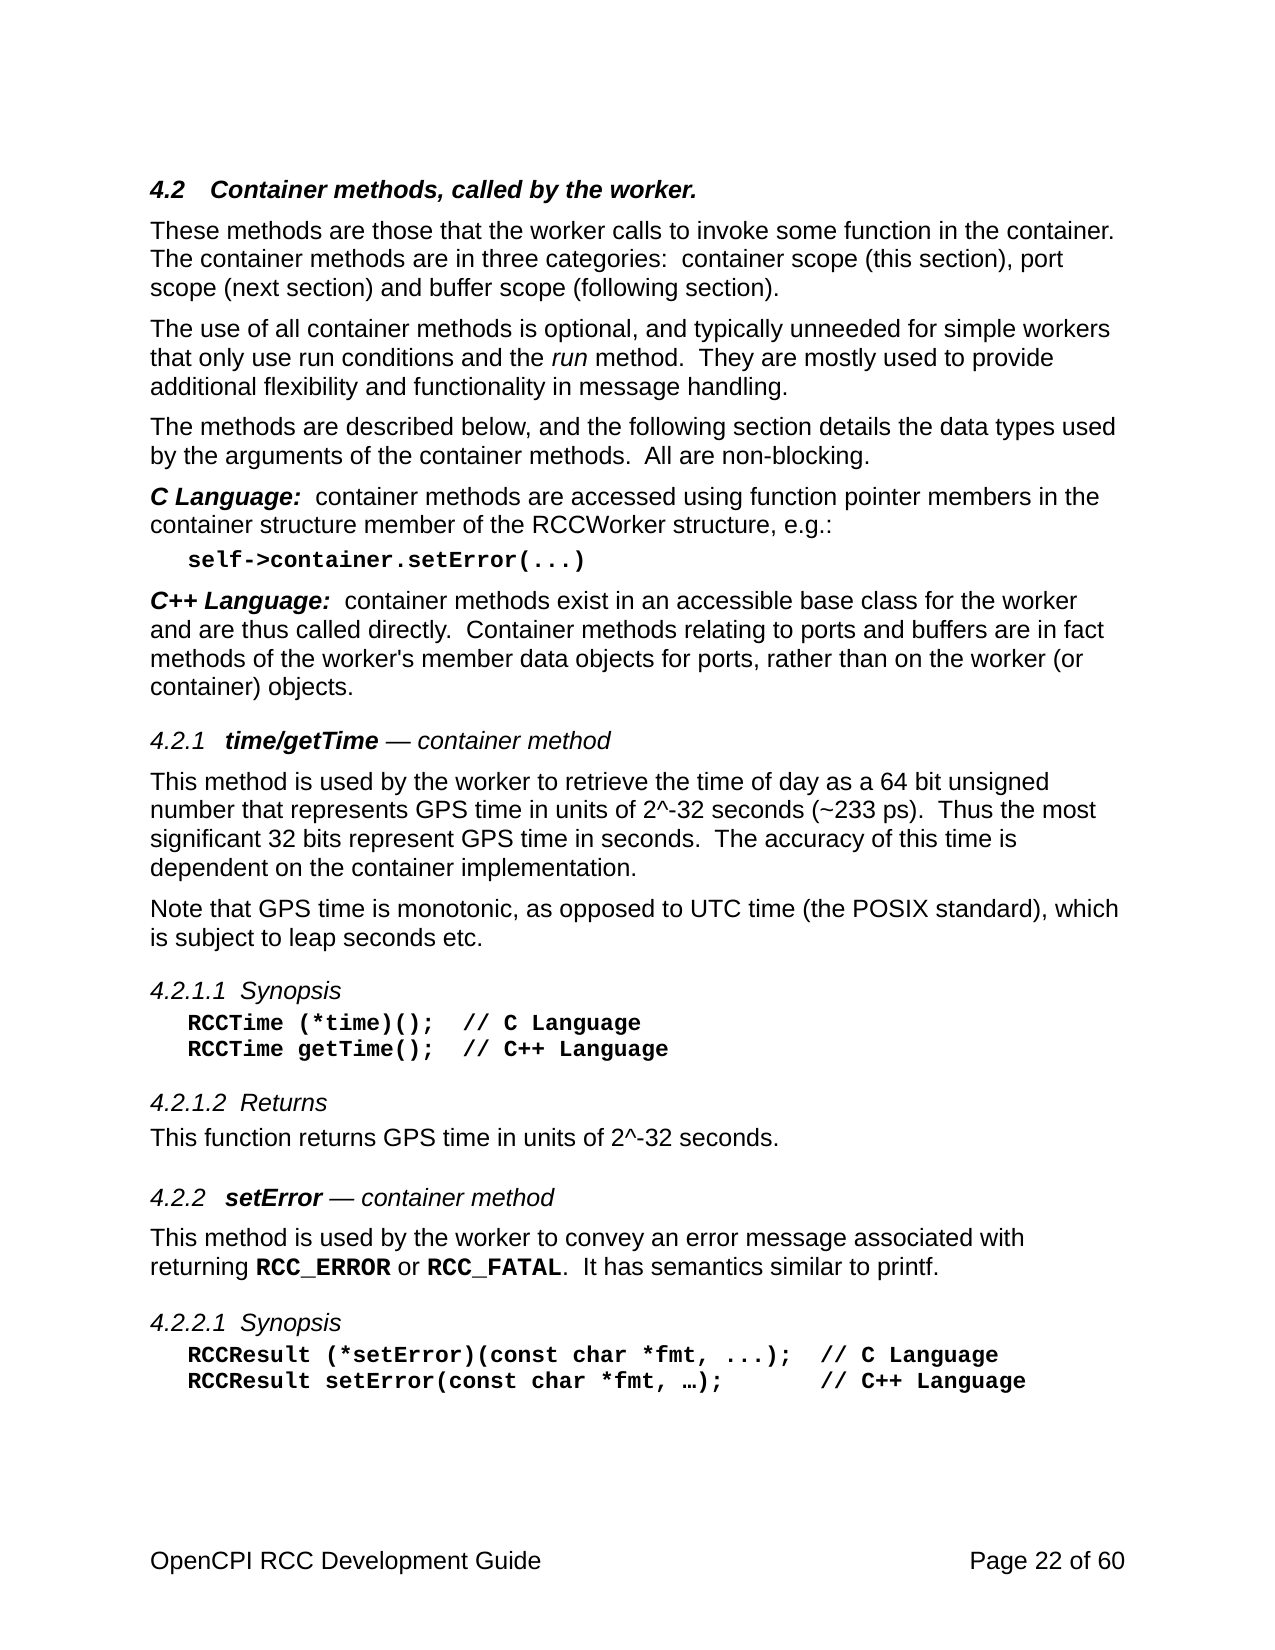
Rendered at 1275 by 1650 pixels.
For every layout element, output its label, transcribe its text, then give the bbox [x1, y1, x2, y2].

subtitle Synopsis [150, 976, 1125, 1005]
subtitle Returns [150, 1088, 1125, 1117]
text RCCTime (*time)(); // C Language RCCTime getTime(); // C++ Language [187, 1011, 1125, 1063]
text These methods are those that the worker calls to invoke some function in the container. The container methods are in three categories: container scope (this section), port scope (next section) and buffer scope (following section). [150, 216, 1125, 302]
subtitle time/getTime — container method [150, 726, 1125, 755]
text RCCResult (*setError)(const char *fmt, ...); // C Language RCCResult setError(const char *fmt, …); // C++ Language [187, 1343, 1125, 1395]
text The methods are described below, and the following section details the data types used by the arguments of the container methods. All are non-blocking. [150, 412, 1125, 470]
text This method is used by the worker to convey an error message associated with returning RCC_ERROR or RCC_FATAL. It has semantics similar to printf. [150, 1223, 1125, 1283]
subtitle Synopsis [150, 1308, 1125, 1337]
text C++ Language: container methods exist in an accessible base class for the worker and are thus called directly. Container methods relating to ports and buffers are in fact methods of the worker's member data objects for ports, rather than on the worker (or container) objects. [150, 586, 1125, 701]
subtitle Container methods, called by the worker. [150, 175, 1125, 204]
text This function returns GPS time in units of 2^-32 seconds. [150, 1123, 1125, 1152]
text self->container.setError(...) [187, 548, 1125, 574]
subtitle setError — container method [150, 1183, 1125, 1211]
text Note that GPS time is monotonic, as opposed to UTC time (the POSIX standard), which is subject to leap seconds etc. [150, 894, 1125, 951]
text C Language: container methods are accessed using function pointer members in the container structure member of the RCCWorker structure, e.g.: [150, 482, 1125, 539]
text This method is used by the worker to retrieve the time of day as a 64 bit unsigned number that represents GPS time in units of 2^-32 seconds (~233 ps). Thus the most significant 32 bits represent GPS time in seconds. The accuracy of this time is dependent on the container implementation. [150, 767, 1125, 882]
text The use of all container methods is optional, and typically unneeded for simple workers that only use run conditions and the run method. They are mostly used to provide additional flexibility and functionality in message handling. [150, 314, 1125, 400]
